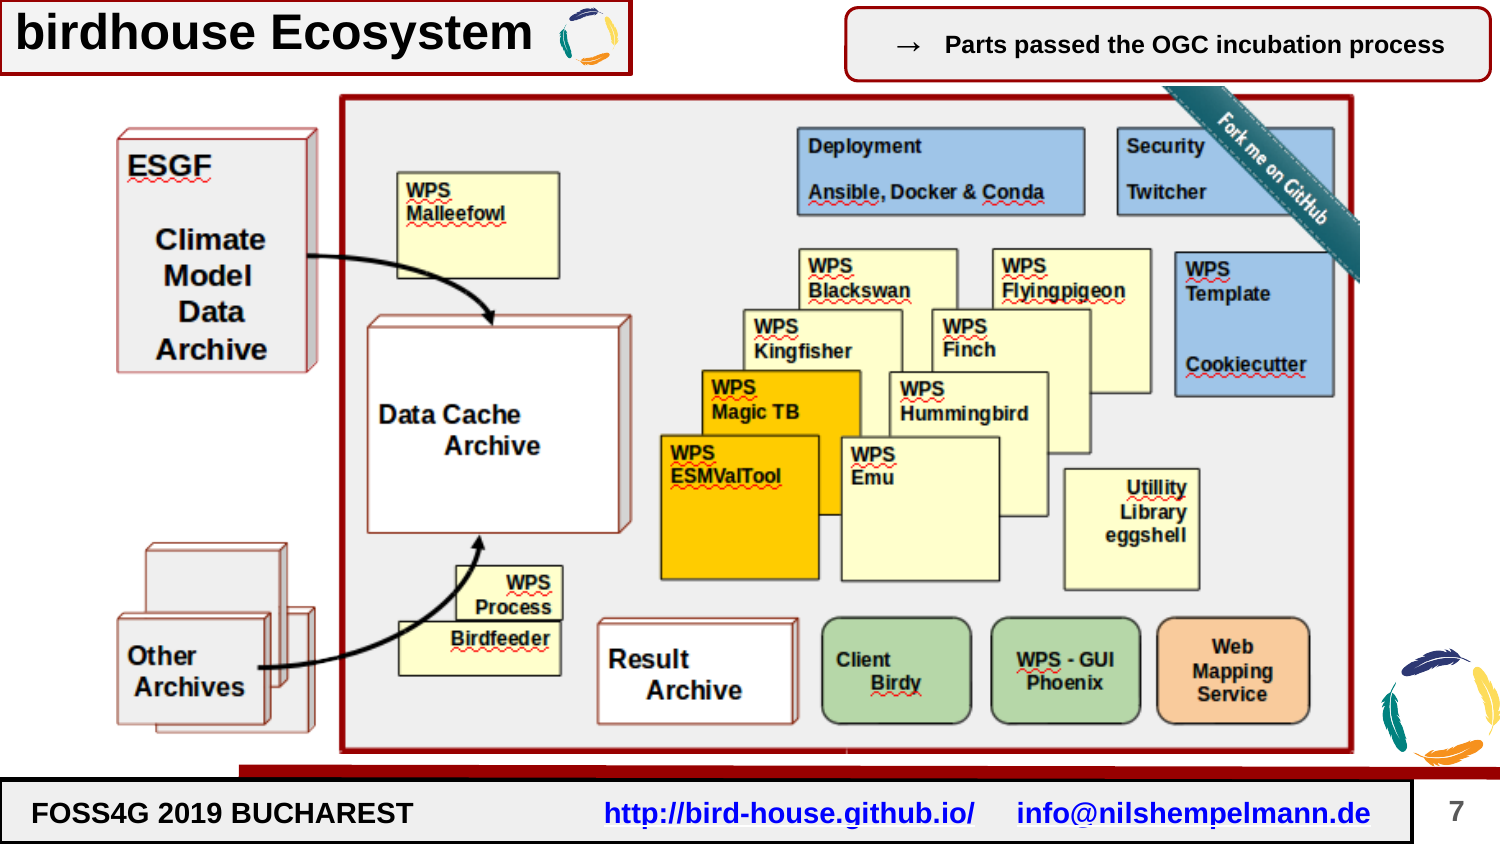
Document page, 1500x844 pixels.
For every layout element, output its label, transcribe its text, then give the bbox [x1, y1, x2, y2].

text_box → Parts passed the OGC incubation process [845, 7, 1491, 81]
picture [116, 86, 1360, 755]
picture [1381, 648, 1500, 767]
picture [559, 7, 619, 66]
text_box [1389, 777, 1480, 842]
text_box birdhouse Ecosystem [0, 0, 631, 75]
